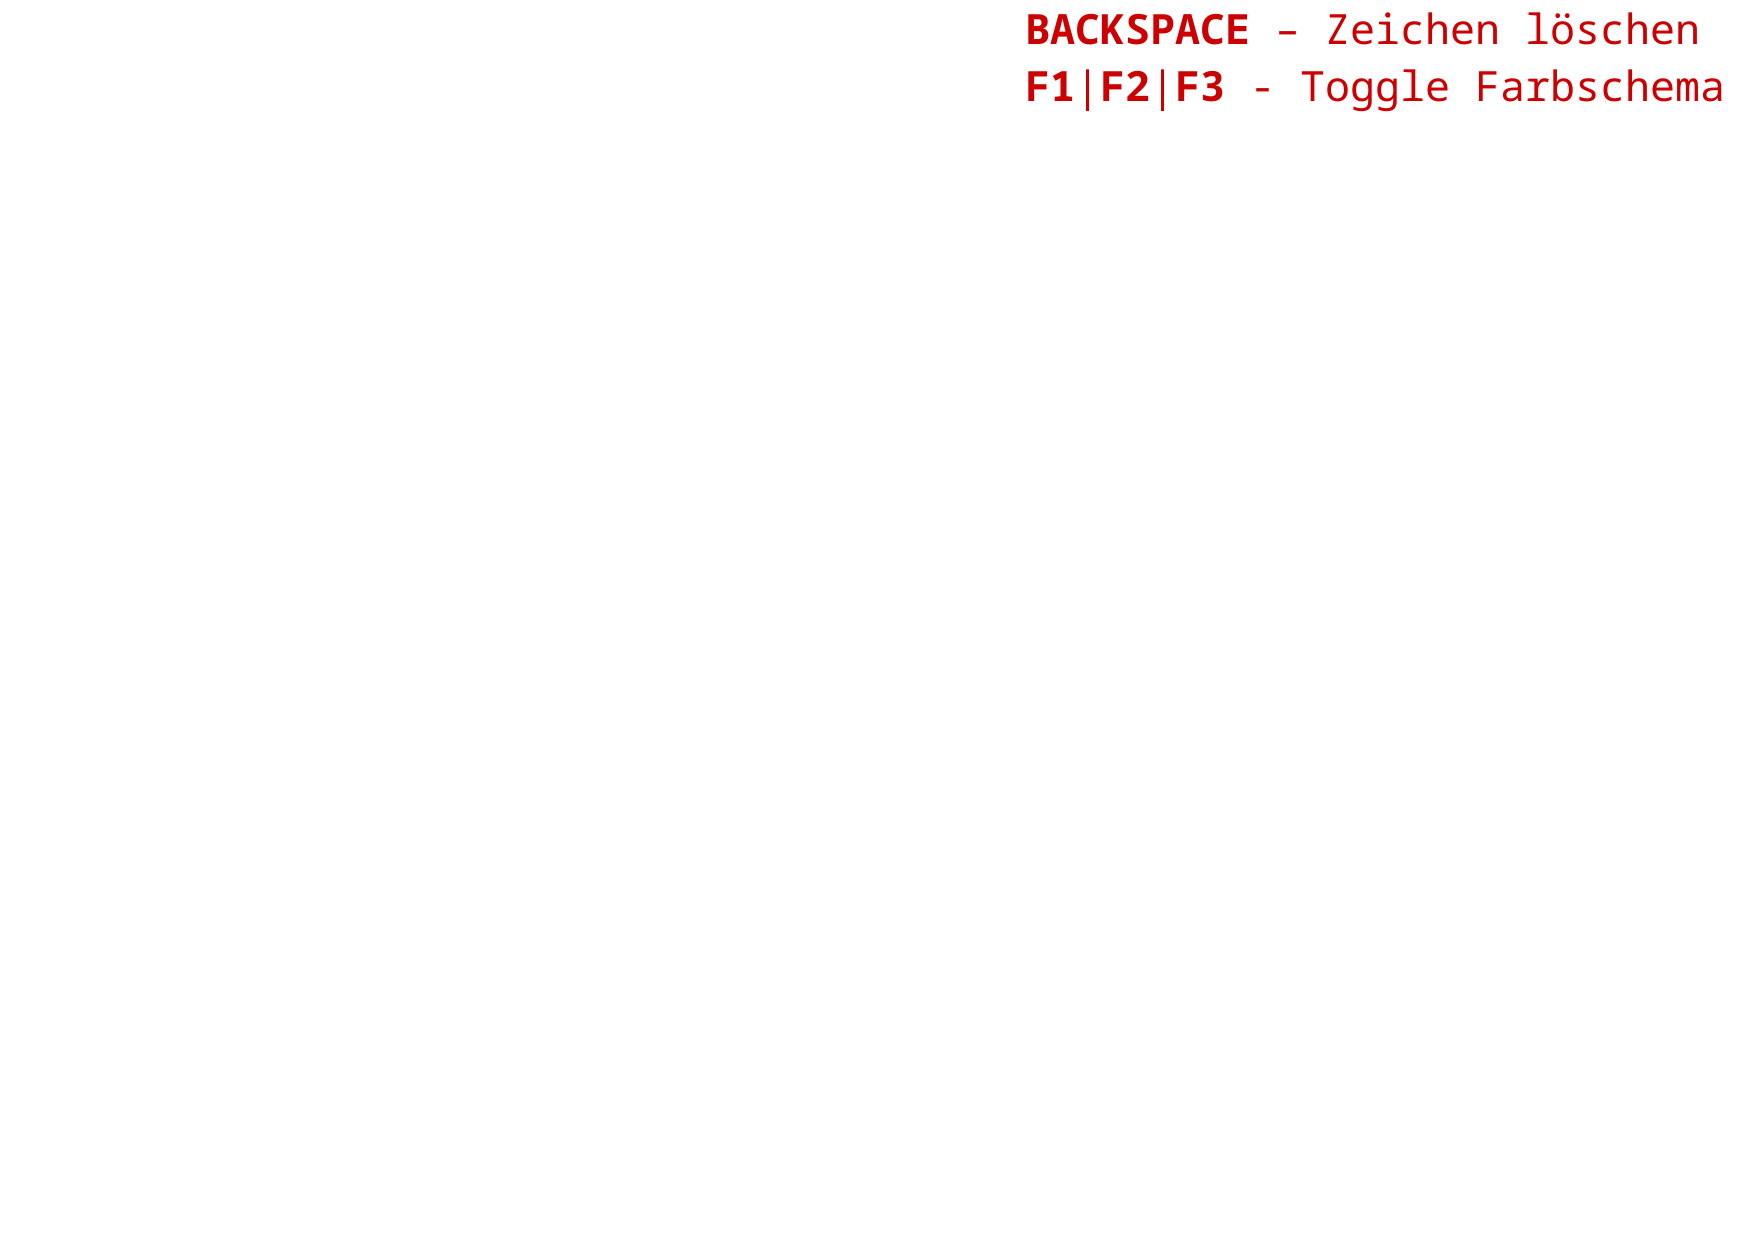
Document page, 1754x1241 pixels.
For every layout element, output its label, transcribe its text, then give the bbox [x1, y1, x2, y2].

text BACKSPACE – Zeichen löschen [0, 0, 1754, 57]
text F1|F2|F3 - Toggle Farbschema [0, 57, 1754, 113]
